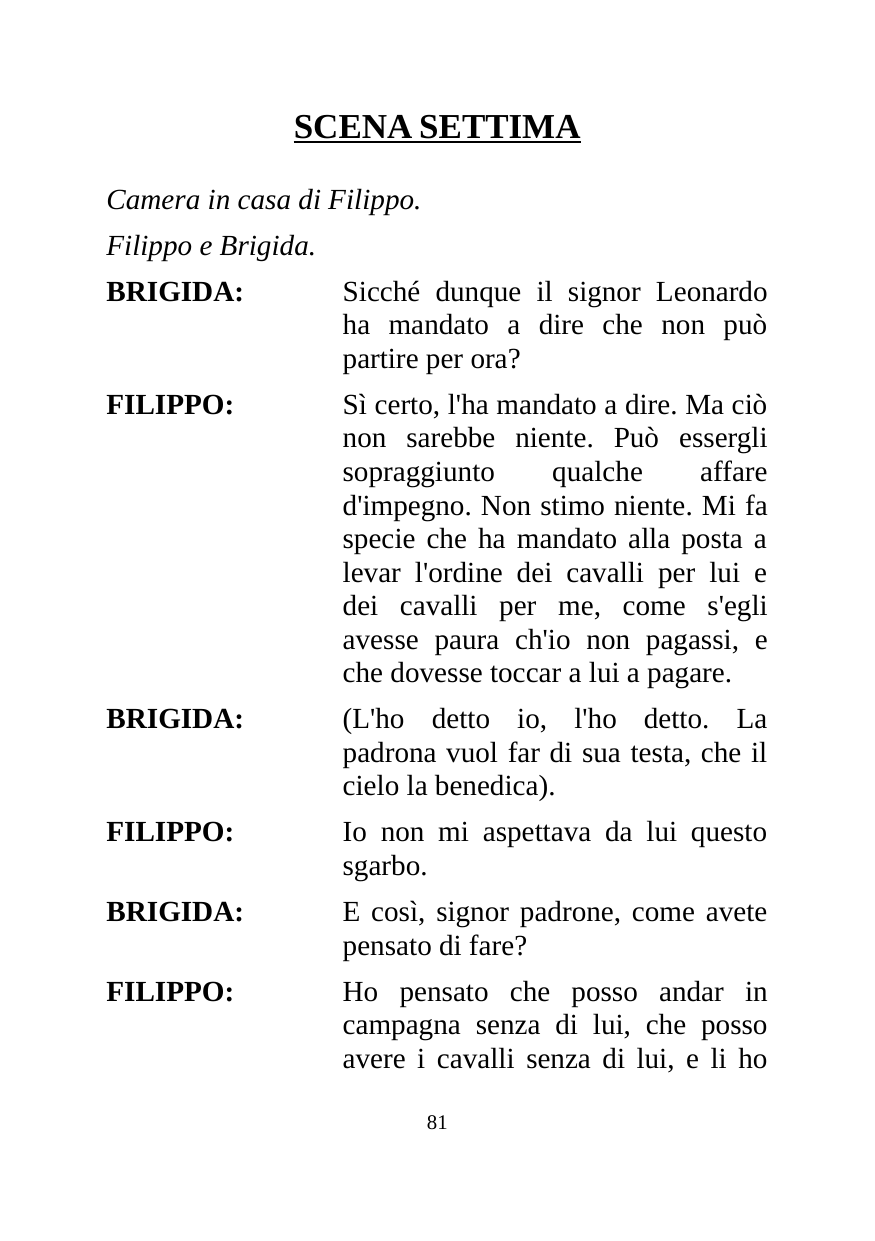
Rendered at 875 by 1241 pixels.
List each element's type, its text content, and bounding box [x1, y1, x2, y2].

text BRIGIDA: Sicché dunque il signor Leonardo ha mandato a dire che non può partire per ora? [106, 274, 768, 374]
text FILIPPO: Sì certo, l'ha mandato a dire. Ma ciò non sarebbe niente. Può essergli sopraggiunto qualche affare d'impegno. Non stimo niente. Mi fa specie che ha mandato alla posta a levar l'ordine dei cavalli per lui e dei cavalli per me, come s'egli avesse paura ch'io non pagassi, e che dovesse toccar a lui a pagare. [106, 387, 768, 689]
text BRIGIDA: (L'ho detto io, l'ho detto. La padrona vuol far di sua testa, che il cielo la benedica). [106, 701, 768, 802]
text FILIPPO: Io non mi aspettava da lui questo sgarbo. [106, 814, 768, 882]
subtitle SCENA SETTIMA [106, 106, 768, 146]
text FILIPPO: Ho pensato che posso andar in campagna senza di lui, che posso avere i cavalli senza di lui, e li ho [106, 974, 768, 1074]
text BRIGIDA: E così, signor padrone, come avete pensato di fare? [106, 894, 768, 961]
text Filippo e Brigida. [106, 228, 768, 261]
text Camera in casa di Filippo. [106, 182, 768, 215]
